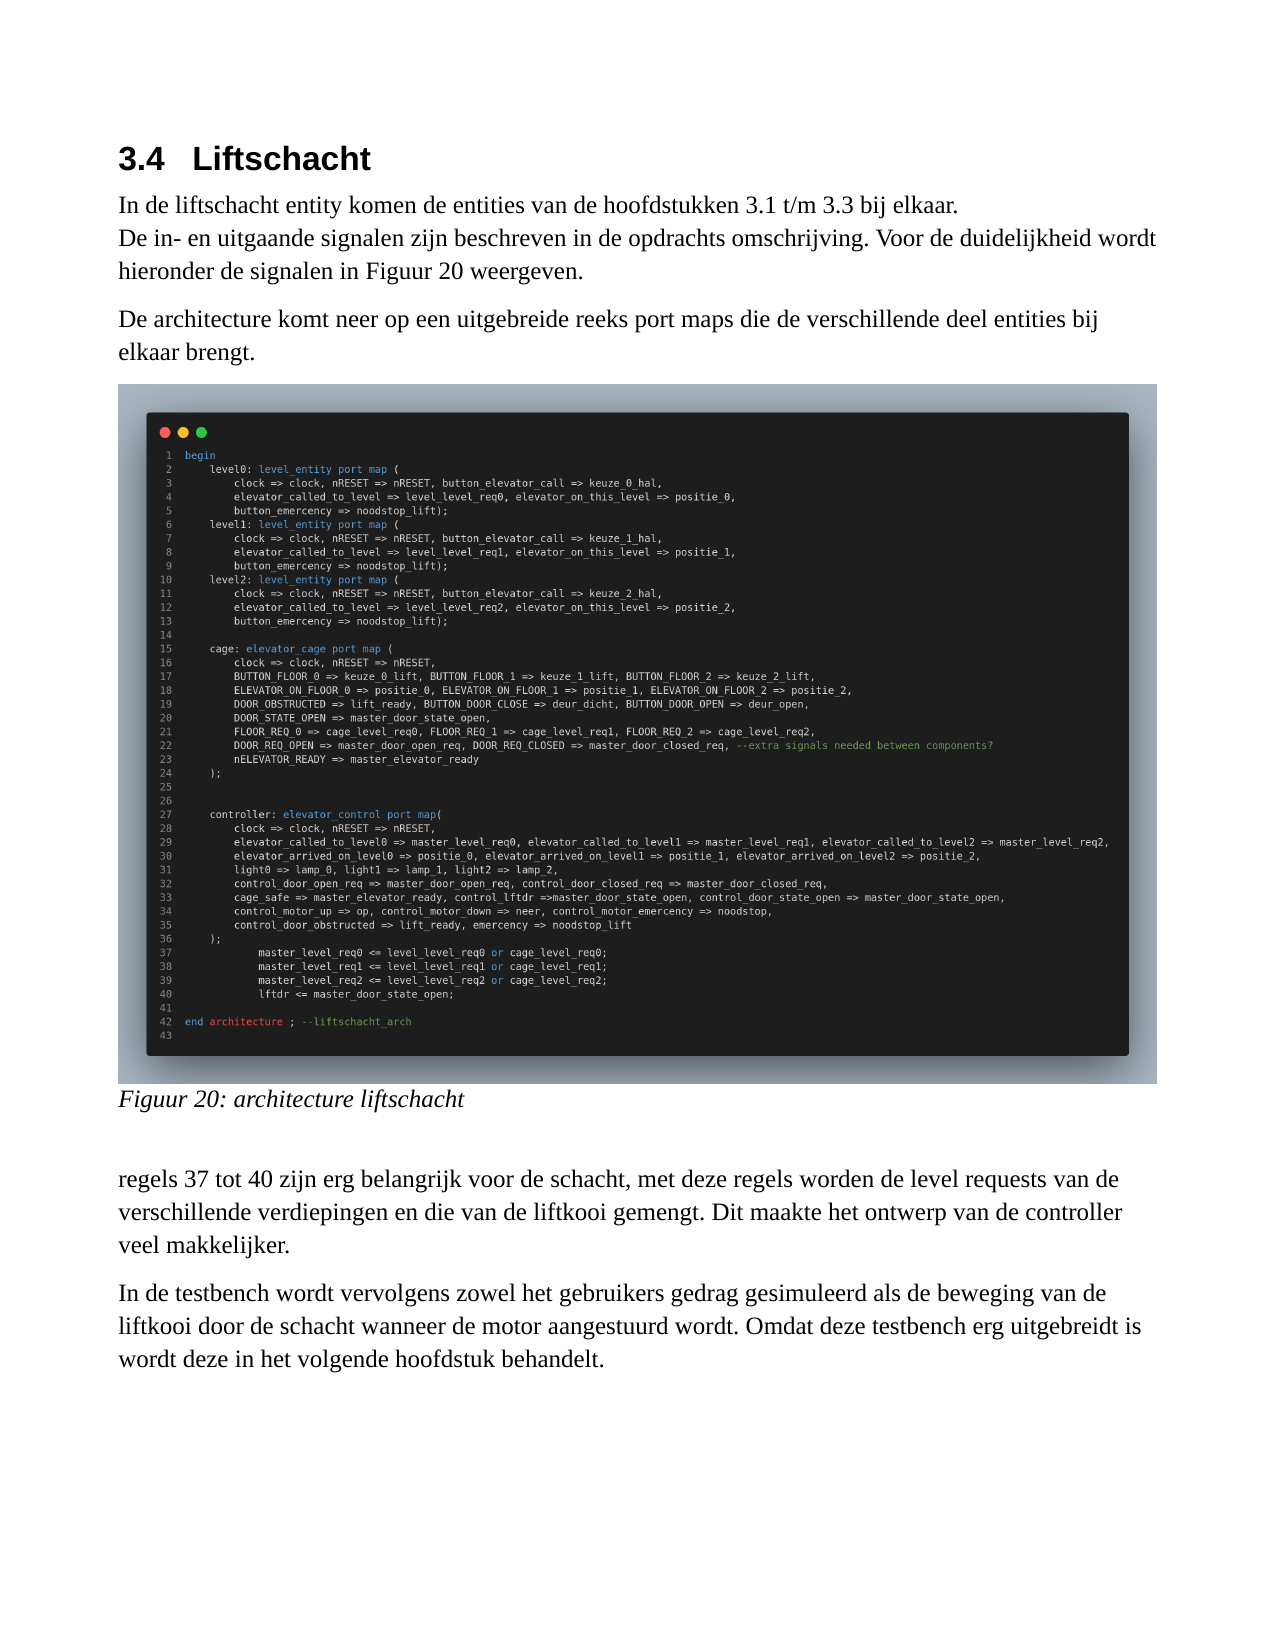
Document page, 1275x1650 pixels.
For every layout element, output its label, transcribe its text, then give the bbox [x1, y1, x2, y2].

subtitle Liftschacht [118, 139, 1157, 178]
text In de testbench wordt vervolgens zowel het gebruikers gedrag gesimuleerd als de beweging van de liftkooi door de schacht wanneer de motor aangestuurd wordt. Omdat deze testbench erg uitgebreidt is wordt deze in het volgende hoofdstuk behandelt. [118, 1278, 1157, 1373]
text Figuur 20: architecture liftschacht [118, 1084, 1157, 1113]
text regels 37 tot 40 zijn erg belangrijk voor de schacht, met deze regels worden de level requests van de verschillende verdiepingen en die van de liftkooi gemengt. Dit maakte het ontwerp van de controller veel makkelijker. [118, 1164, 1157, 1259]
text De architecture komt neer op een uitgebreide reeks port maps die de verschillende deel entities bij elkaar brengt. [118, 304, 1157, 366]
picture [118, 384, 1157, 1084]
text In de liftschacht entity komen de entities van de hoofdstukken 3.1 t/m 3.3 bij elkaar. De in- en uitgaande signalen zijn beschreven in de opdrachts omschrijving. Voor de duidelijkheid wordt hieronder de signalen in Figuur 20 weergeven. [118, 190, 1157, 285]
